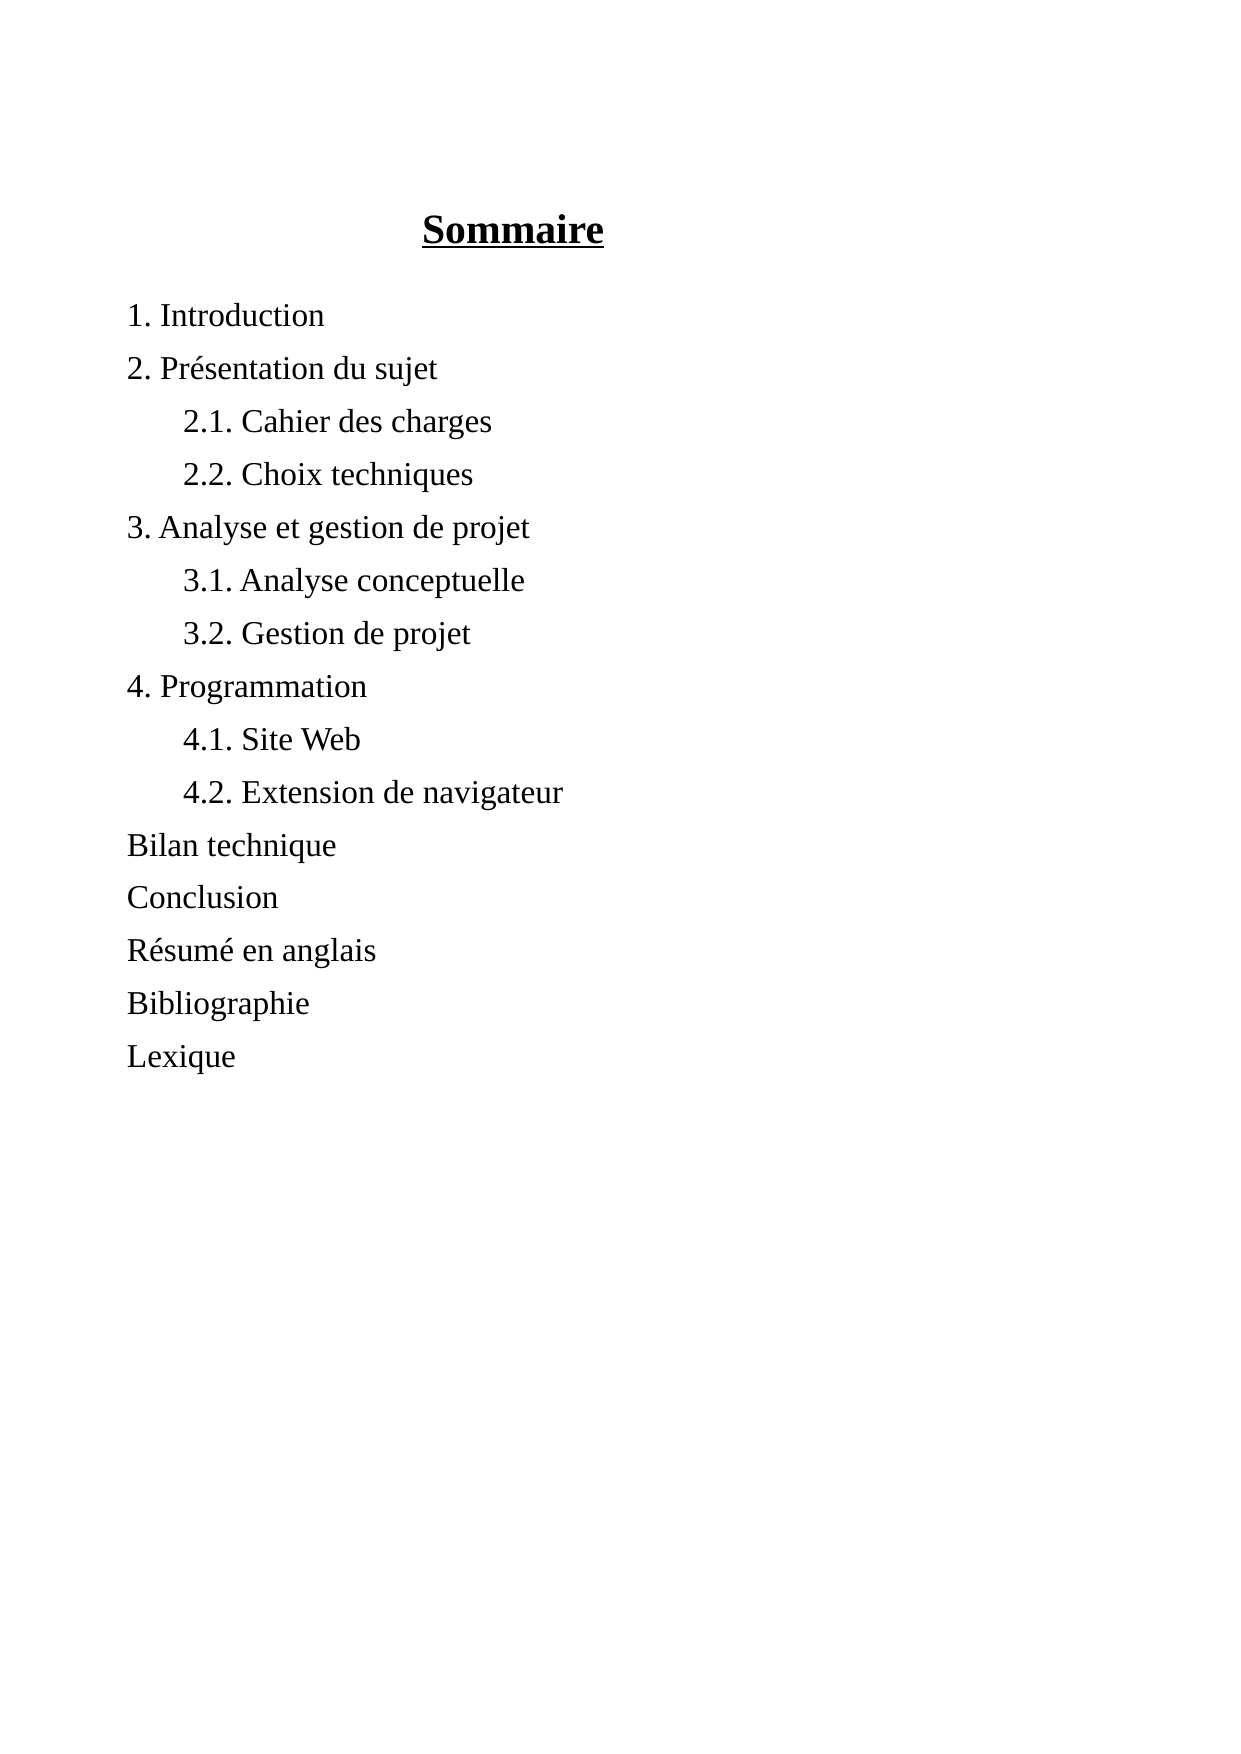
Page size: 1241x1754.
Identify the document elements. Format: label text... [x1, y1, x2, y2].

text 3.2. Gestion de projet [127, 613, 1123, 651]
text 3. Analyse et gestion de projet [127, 507, 1123, 546]
text Bilan technique [127, 825, 1123, 863]
text 4.1. Site Web [127, 719, 1123, 757]
subtitle Sommaire [422, 204, 1123, 252]
text Conclusion [127, 878, 1123, 916]
text 3.1. Analyse conceptuelle [127, 560, 1123, 598]
text 1. Introduction [127, 296, 1123, 334]
text 4. Programmation [127, 666, 1123, 704]
text 2. Présentation du sujet [127, 348, 1123, 387]
text Bibliographie [127, 983, 1123, 1022]
text Résumé en anglais [127, 931, 1123, 969]
text 2.1. Cahier des charges [127, 401, 1123, 440]
text 4.2. Extension de navigateur [127, 772, 1123, 810]
text 2.2. Choix techniques [127, 454, 1123, 493]
text Lexique [127, 1036, 1123, 1075]
